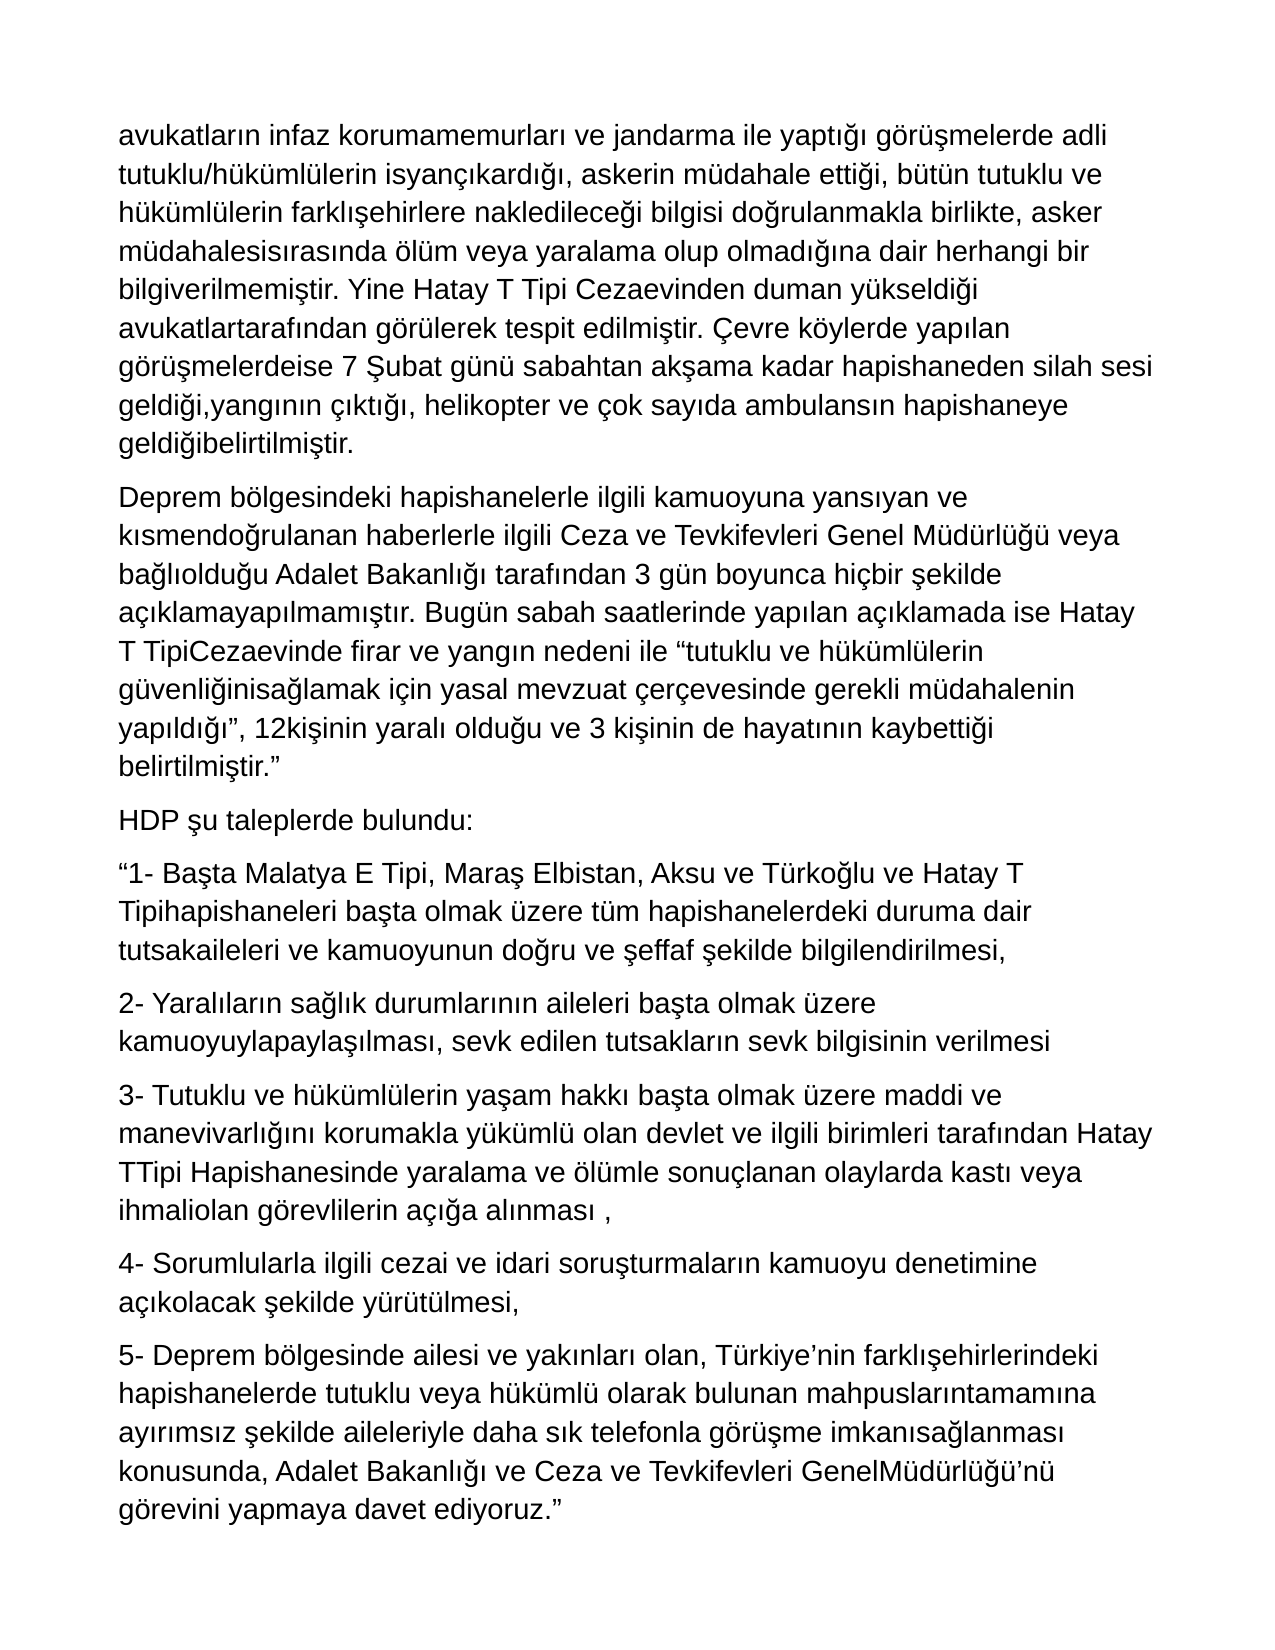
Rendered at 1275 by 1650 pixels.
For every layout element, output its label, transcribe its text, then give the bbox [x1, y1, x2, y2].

text HDP şu taleplerde bulundu: [118, 802, 1157, 836]
text avukatların infaz korumamemurları ve jandarma ile yaptığı görüşmelerde adli tutuklu/hükümlülerin isyançıkardığı, askerin müdahale ettiği, bütün tutuklu ve hükümlülerin farklışehirlere nakledileceği bilgisi doğrulanmakla birlikte, asker müdahalesisırasında ölüm veya yaralama olup olmadığına dair herhangi bir bilgiverilmemiştir. Yine Hatay T Tipi Cezaevinden duman yükseldiği avukatlartarafından görülerek tespit edilmiştir. Çevre köylerde yapılan görüşmelerdeise 7 Şubat günü sabahtan akşama kadar hapishaneden silah sesi geldiği,yangının çıktığı, helikopter ve çok sayıda ambulansın hapishaneye geldiğibelirtilmiştir. [118, 118, 1157, 460]
text 3- Tutuklu ve hükümlülerin yaşam hakkı başta olmak üzere maddi ve manevivarlığını korumakla yükümlü olan devlet ve ilgili birimleri tarafından Hatay TTipi Hapishanesinde yaralama ve ölümle sonuçlanan olaylarda kastı veya ihmaliolan görevlilerin açığa alınması , [118, 1077, 1157, 1227]
text Deprem bölgesindeki hapishanelerle ilgili kamuoyuna yansıyan ve kısmendoğrulanan haberlerle ilgili Ceza ve Tevkifevleri Genel Müdürlüğü veya bağlıolduğu Adalet Bakanlığı tarafından 3 gün boyunca hiçbir şekilde açıklamayapılmamıştır. Bugün sabah saatlerinde yapılan açıklamada ise Hatay T TipiCezaevinde firar ve yangın nedeni ile “tutuklu ve hükümlülerin güvenliğinisağlamak için yasal mevzuat çerçevesinde gerekli müdahalenin yapıldığı”, 12kişinin yaralı olduğu ve 3 kişinin de hayatının kaybettiği belirtilmiştir.” [118, 479, 1157, 783]
text 4- Sorumlularla ilgili cezai ve idari soruşturmaların kamuoyu denetimine açıkolacak şekilde yürütülmesi, [118, 1246, 1157, 1318]
text 2- Yaralıların sağlık durumlarının aileleri başta olmak üzere kamuoyuylapaylaşılması, sevk edilen tutsakların sevk bilgisinin verilmesi [118, 986, 1157, 1058]
text “1- Başta Malatya E Tipi, Maraş Elbistan, Aksu ve Türkoğlu ve Hatay T Tipihapishaneleri başta olmak üzere tüm hapishanelerdeki duruma dair tutsakaileleri ve kamuoyunun doğru ve şeffaf şekilde bilgilendirilmesi, [118, 856, 1157, 966]
text 5- Deprem bölgesinde ailesi ve yakınları olan, Türkiye’nin farklışehirlerindeki hapishanelerde tutuklu veya hükümlü olarak bulunan mahpuslarıntamamına ayırımsız şekilde aileleriyle daha sık telefonla görüşme imkanısağlanması konusunda, Adalet Bakanlığı ve Ceza ve Tevkifevleri GenelMüdürlüğü’nü görevini yapmaya davet ediyoruz.” [118, 1338, 1157, 1526]
